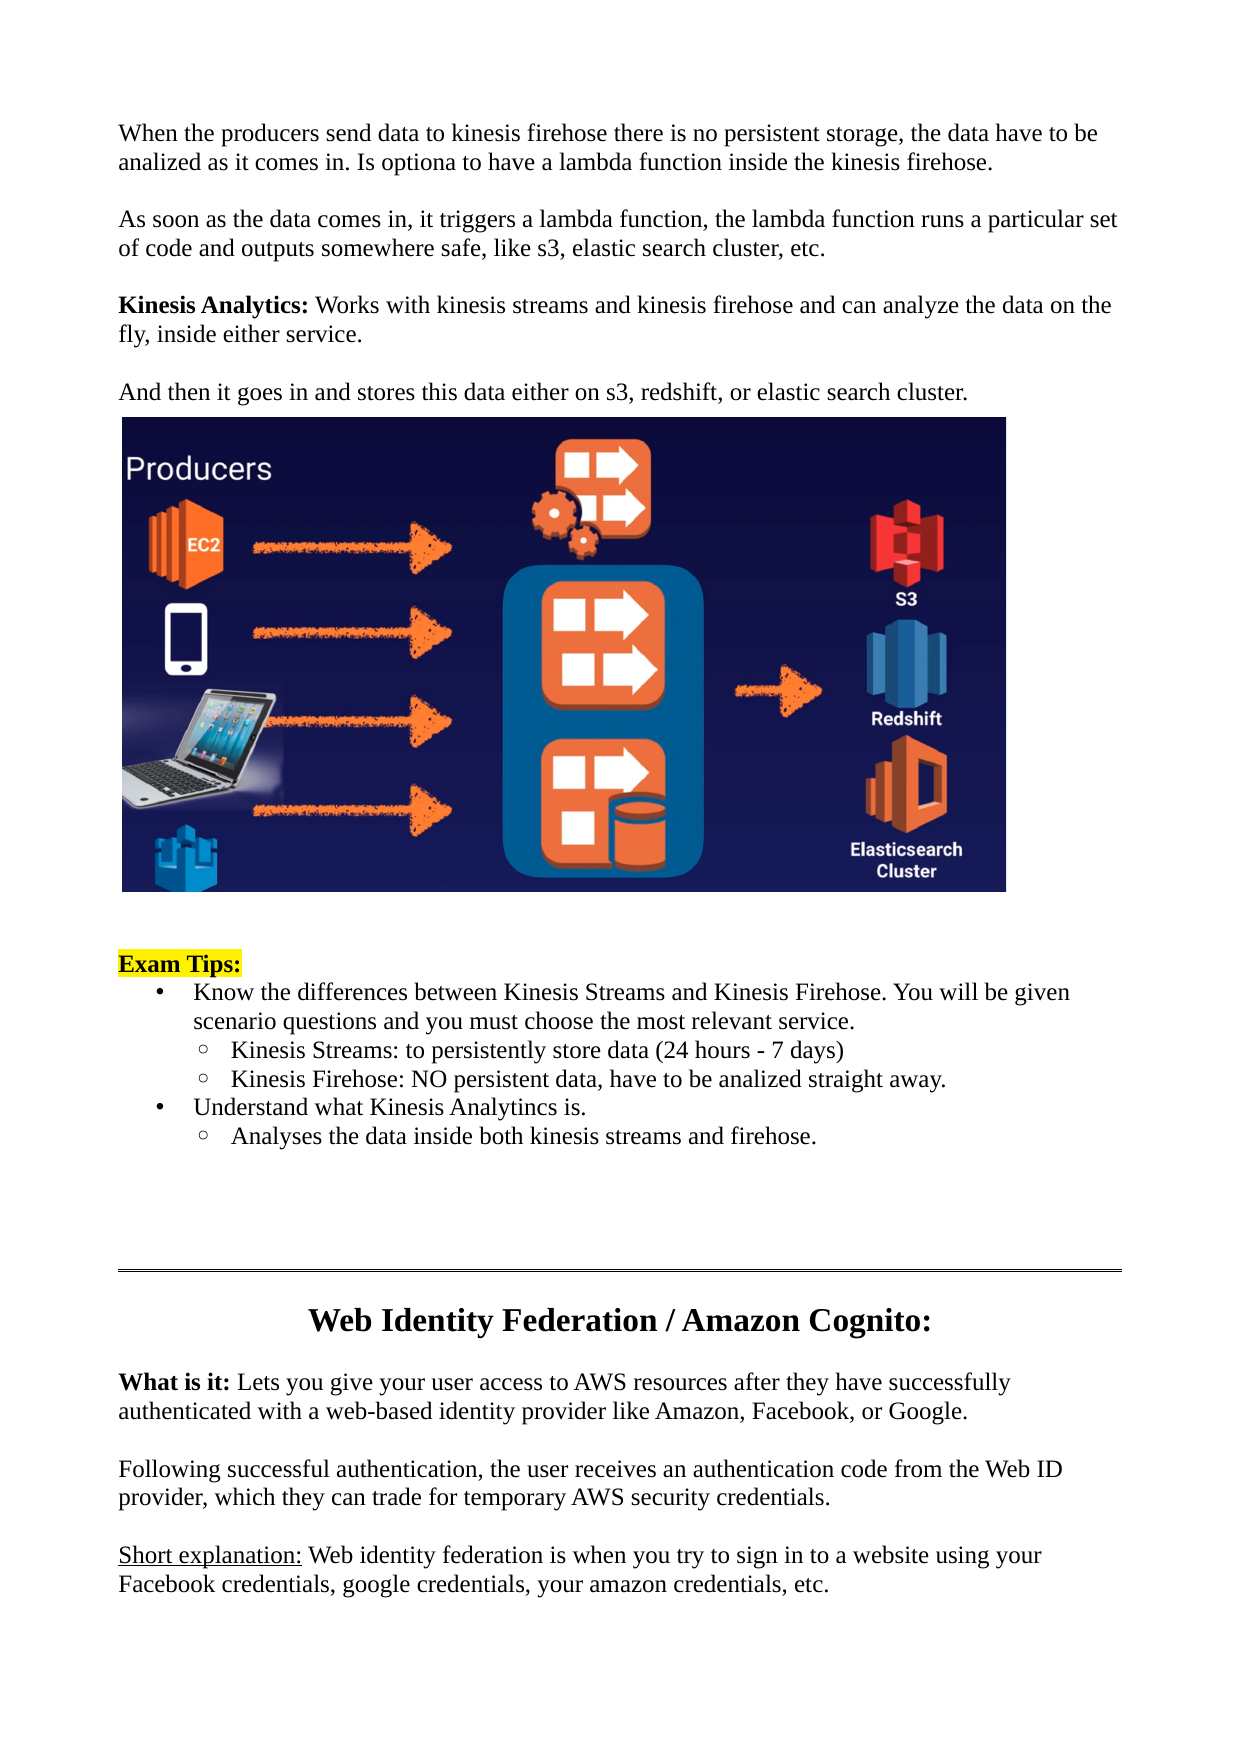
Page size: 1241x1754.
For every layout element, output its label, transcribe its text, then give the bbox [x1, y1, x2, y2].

text Web Identity Federation / Amazon Cognito: [118, 1300, 1122, 1339]
list Kinesis Firehose: NO persistent data, have to be analized straight away. [193, 1064, 1122, 1092]
list Know the differences between Kinesis Streams and Kinesis Firehose. You will be given scenario questions and you must choose the most relevant service. [156, 977, 1122, 1035]
list Analyses the data inside both kinesis streams and firehose. [193, 1121, 1122, 1150]
text Following successful authentication, the user receives an authentication code from the Web ID provider, which they can trade for temporary AWS security credentials. [118, 1454, 1122, 1511]
picture [122, 417, 1007, 892]
text Exam Tips: [118, 949, 1122, 977]
text When the producers send data to kinesis firehose there is no persistent storage, the data have to be analized as it comes in. Is optiona to have a lambda function inside the kinesis firehose. [118, 118, 1122, 176]
text And then it goes in and stores this data either on s3, redshift, or elastic search cluster. [118, 377, 1122, 406]
list Kinesis Streams: to persistently store data (24 hours - 7 days) [193, 1035, 1122, 1064]
text Short explanation: Web identity federation is when you try to sign in to a website using your Facebook credentials, google credentials, your amazon credentials, etc. [118, 1540, 1122, 1597]
text As soon as the data comes in, it triggers a lambda function, the lambda function runs a particular set of code and outputs somewhere safe, like s3, elastic search cluster, etc. [118, 204, 1122, 262]
text What is it: Lets you give your user access to AWS resources after they have successfully authenticated with a web-based identity provider like Amazon, Facebook, or Google. [118, 1367, 1122, 1425]
list Understand what Kinesis Analytincs is. [156, 1092, 1122, 1121]
text Kinesis Analytics: Works with kinesis streams and kinesis firehose and can analyze the data on the fly, inside either service. [118, 291, 1122, 348]
